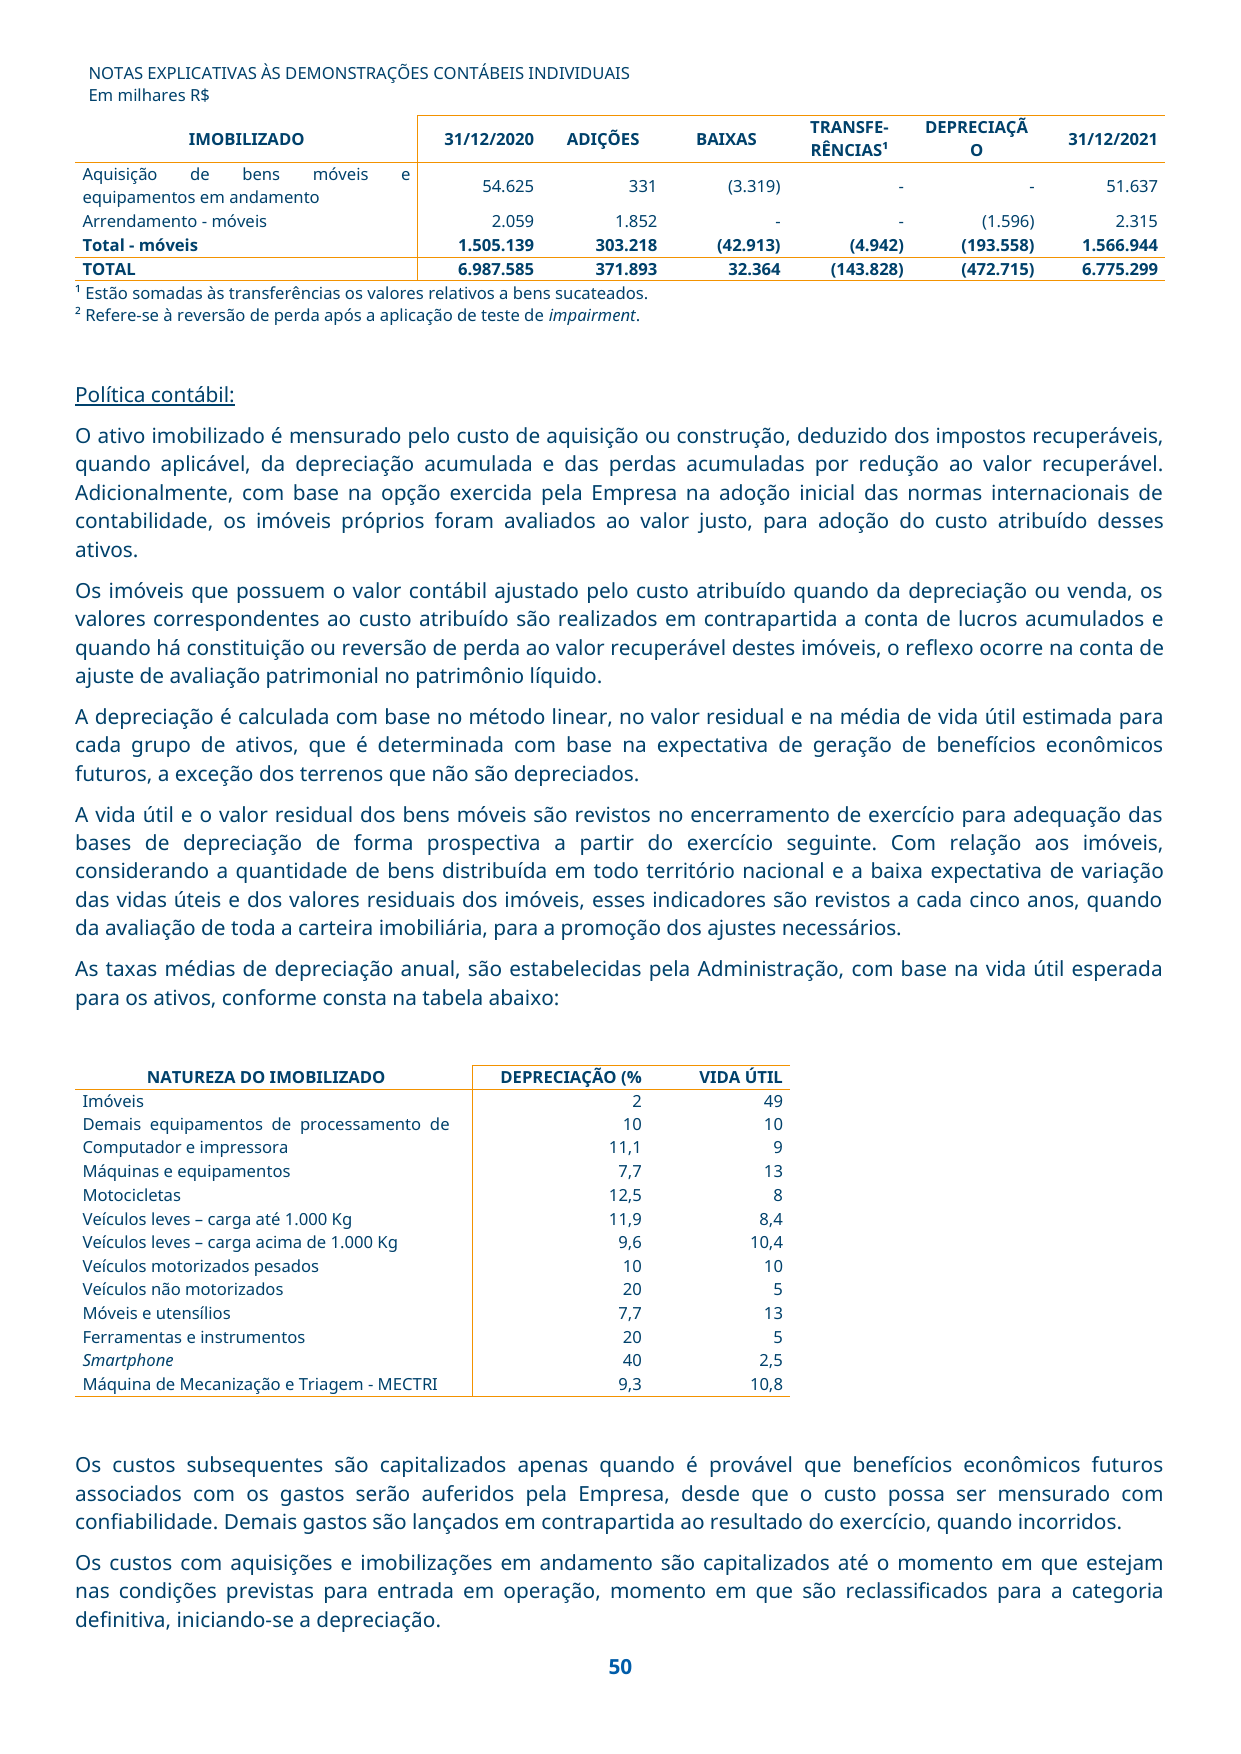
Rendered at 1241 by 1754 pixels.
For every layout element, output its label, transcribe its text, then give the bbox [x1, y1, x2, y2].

table_cell [457, 1183, 472, 1207]
table_cell [457, 1325, 472, 1348]
table_cell [457, 1136, 472, 1159]
table_cell Aquisição de bens móveis e equipamentos em andamento [75, 163, 417, 209]
table_cell 11,9 [473, 1207, 649, 1230]
table_cell (1.596) [911, 209, 1042, 233]
table_cell Computador e impressora [75, 1136, 457, 1159]
table_cell Veículos leves – carga acima de 1.000 Kg [75, 1230, 457, 1254]
table_cell Veículos não motorizados [75, 1278, 457, 1301]
table_cell 54.625 [418, 163, 541, 209]
table_cell [457, 1112, 472, 1136]
table_cell 10 [473, 1254, 649, 1278]
text Os custos com aquisições e imobilizações em andamento são capitalizados até o momento em que estejam nas condições previstas para entrada em operação, momento em que são reclassificados para a categoria definitiva, iniciando-se a depreciação. [75, 1548, 1165, 1633]
table_cell (3.319) [665, 163, 788, 209]
table_cell Motocicletas [75, 1183, 457, 1207]
table_cell 6.987.585 [418, 258, 541, 280]
table_cell (143.828) [788, 258, 911, 280]
table_cell 2 [473, 1090, 649, 1112]
table_cell 10 [473, 1112, 649, 1136]
table_cell [457, 1207, 472, 1230]
table_cell - [665, 209, 788, 233]
table_cell 1.505.139 [418, 233, 541, 257]
table_cell 7,7 [473, 1159, 649, 1183]
table_cell - [911, 163, 1042, 209]
table_header DEPRECIAÇÃO [911, 116, 1042, 162]
table_cell (42.913) [665, 233, 788, 257]
table_cell 1.852 [541, 209, 664, 233]
table_cell 2.059 [418, 209, 541, 233]
table_cell 49 [649, 1090, 790, 1112]
table_header 31/12/2021 [1042, 116, 1165, 162]
text ² Refere-se à reversão de perda após a aplicação de teste de impairment. [75, 304, 1165, 327]
table_cell 8 [649, 1183, 790, 1207]
table_cell 40 [473, 1349, 649, 1372]
table_cell Demais equipamentos de processamento de dados [75, 1112, 457, 1136]
text O ativo imobilizado é mensurado pelo custo de aquisição ou construção, deduzido dos impostos recuperáveis, quando aplicável, da depreciação acumulada e das perdas acumuladas por redução ao valor recuperável. Adicionalmente, com base na opção exercida pela Empresa na adoção inicial das normas internacionais de contabilidade, os imóveis próprios foram avaliados ao valor justo, para adoção do custo atribuído desses ativos. [75, 421, 1165, 563]
table_header NATUREZA DO IMOBILIZADO [75, 1065, 457, 1088]
table_cell 32.364 [665, 258, 788, 280]
text ¹ Estão somadas às transferências os valores relativos a bens sucateados. [75, 281, 1165, 304]
table_cell 6.775.299 [1042, 258, 1165, 280]
table_cell 9,3 [473, 1372, 649, 1396]
table_header TRANSFE- RÊNCIAS¹ [788, 116, 911, 162]
text Os custos subsequentes são capitalizados apenas quando é provável que benefícios econômicos futuros associados com os gastos serão auferidos pela Empresa, desde que o custo possa ser mensurado com confiabilidade. Demais gastos são lançados em contrapartida ao resultado do exercício, quando incorridos. [75, 1450, 1165, 1536]
table_header [457, 1065, 472, 1088]
table_cell 9,6 [473, 1230, 649, 1254]
table_header BAIXAS [665, 116, 788, 162]
table_cell 51.637 [1042, 163, 1165, 209]
table_cell Veículos leves – carga até 1.000 Kg [75, 1207, 457, 1230]
table_cell 1.566.944 [1042, 233, 1165, 257]
table_cell 13 [649, 1301, 790, 1325]
text Os imóveis que possuem o valor contábil ajustado pelo custo atribuído quando da depreciação ou venda, os valores correspondentes ao custo atribuído são realizados em contrapartida a conta de lucros acumulados e quando há constituição ou reversão de perda ao valor recuperável destes imóveis, o reflexo ocorre na conta de ajuste de avaliação patrimonial no patrimônio líquido. [75, 576, 1165, 689]
table_cell 9 [649, 1136, 790, 1159]
table_cell [457, 1159, 472, 1183]
table_cell Ferramentas e instrumentos [75, 1325, 457, 1348]
table_cell Total - móveis [75, 233, 417, 257]
table_cell 10 [649, 1254, 790, 1278]
table_cell 10 [649, 1112, 790, 1136]
table_cell 5 [649, 1325, 790, 1348]
table_cell [457, 1349, 472, 1372]
text As taxas médias de depreciação anual, são estabelecidas pela Administração, com base na vida útil esperada para os ativos, conforme consta na tabela abaixo: [75, 954, 1165, 1011]
table_cell [457, 1278, 472, 1301]
table_cell Móveis e utensílios [75, 1301, 457, 1325]
table_cell 13 [649, 1159, 790, 1183]
table_cell (193.558) [911, 233, 1042, 257]
table_cell 12,5 [473, 1183, 649, 1207]
table_cell (4.942) [788, 233, 911, 257]
table_cell 2,5 [649, 1349, 790, 1372]
table_cell [457, 1301, 472, 1325]
table_cell 371.893 [541, 258, 664, 280]
table_cell 20 [473, 1278, 649, 1301]
table_cell 7,7 [473, 1301, 649, 1325]
table_header VIDA ÚTIL MÉDIA [649, 1066, 790, 1088]
table_cell 5 [649, 1278, 790, 1301]
table_cell 10,4 [649, 1230, 790, 1254]
table_cell [457, 1254, 472, 1278]
table_cell 11,1 [473, 1136, 649, 1159]
table_cell 303.218 [541, 233, 664, 257]
table_cell [457, 1090, 472, 1112]
table_cell TOTAL [75, 258, 417, 280]
text Política contábil: [75, 380, 1165, 408]
table_cell Smartphone [75, 1349, 457, 1372]
table_header 31/12/2020 [418, 116, 541, 162]
text A depreciação é calculada com base no método linear, no valor residual e na média de vida útil estimada para cada grupo de ativos, que é determinada com base na expectativa de geração de benefícios econômicos futuros, a exceção dos terrenos que não são depreciados. [75, 702, 1165, 787]
table_cell 10,8 [649, 1372, 790, 1396]
table_cell - [788, 209, 911, 233]
table_cell Veículos motorizados pesados [75, 1254, 457, 1278]
table_cell Arrendamento - móveis [75, 209, 417, 233]
table_cell 331 [541, 163, 664, 209]
table_cell Máquina de Mecanização e Triagem - MECTRI [75, 1372, 457, 1396]
table_cell 20 [473, 1325, 649, 1348]
table_cell [457, 1230, 472, 1254]
table_cell 2.315 [1042, 209, 1165, 233]
table_cell (472.715) [911, 258, 1042, 280]
text A vida útil e o valor residual dos bens móveis são revistos no encerramento de exercício para adequação das bases de depreciação de forma prospectiva a partir do exercício seguinte. Com relação aos imóveis, considerando a quantidade de bens distribuída em todo território nacional e a baixa expectativa de variação das vidas úteis e dos valores residuais dos imóveis, esses indicadores são revistos a cada cinco anos, quando da avaliação de toda a carteira imobiliária, para a promoção dos ajustes necessários. [75, 800, 1165, 942]
table_cell [457, 1372, 472, 1396]
table_header ADIÇÕES [541, 116, 664, 162]
table_cell Imóveis [75, 1090, 457, 1112]
table_cell - [788, 163, 911, 209]
table_header IMOBILIZADO [75, 115, 417, 162]
table_header DEPRECIAÇÃO (% a.a.) [473, 1066, 649, 1088]
table_cell 8,4 [649, 1207, 790, 1230]
table_cell Máquinas e equipamentos [75, 1159, 457, 1183]
